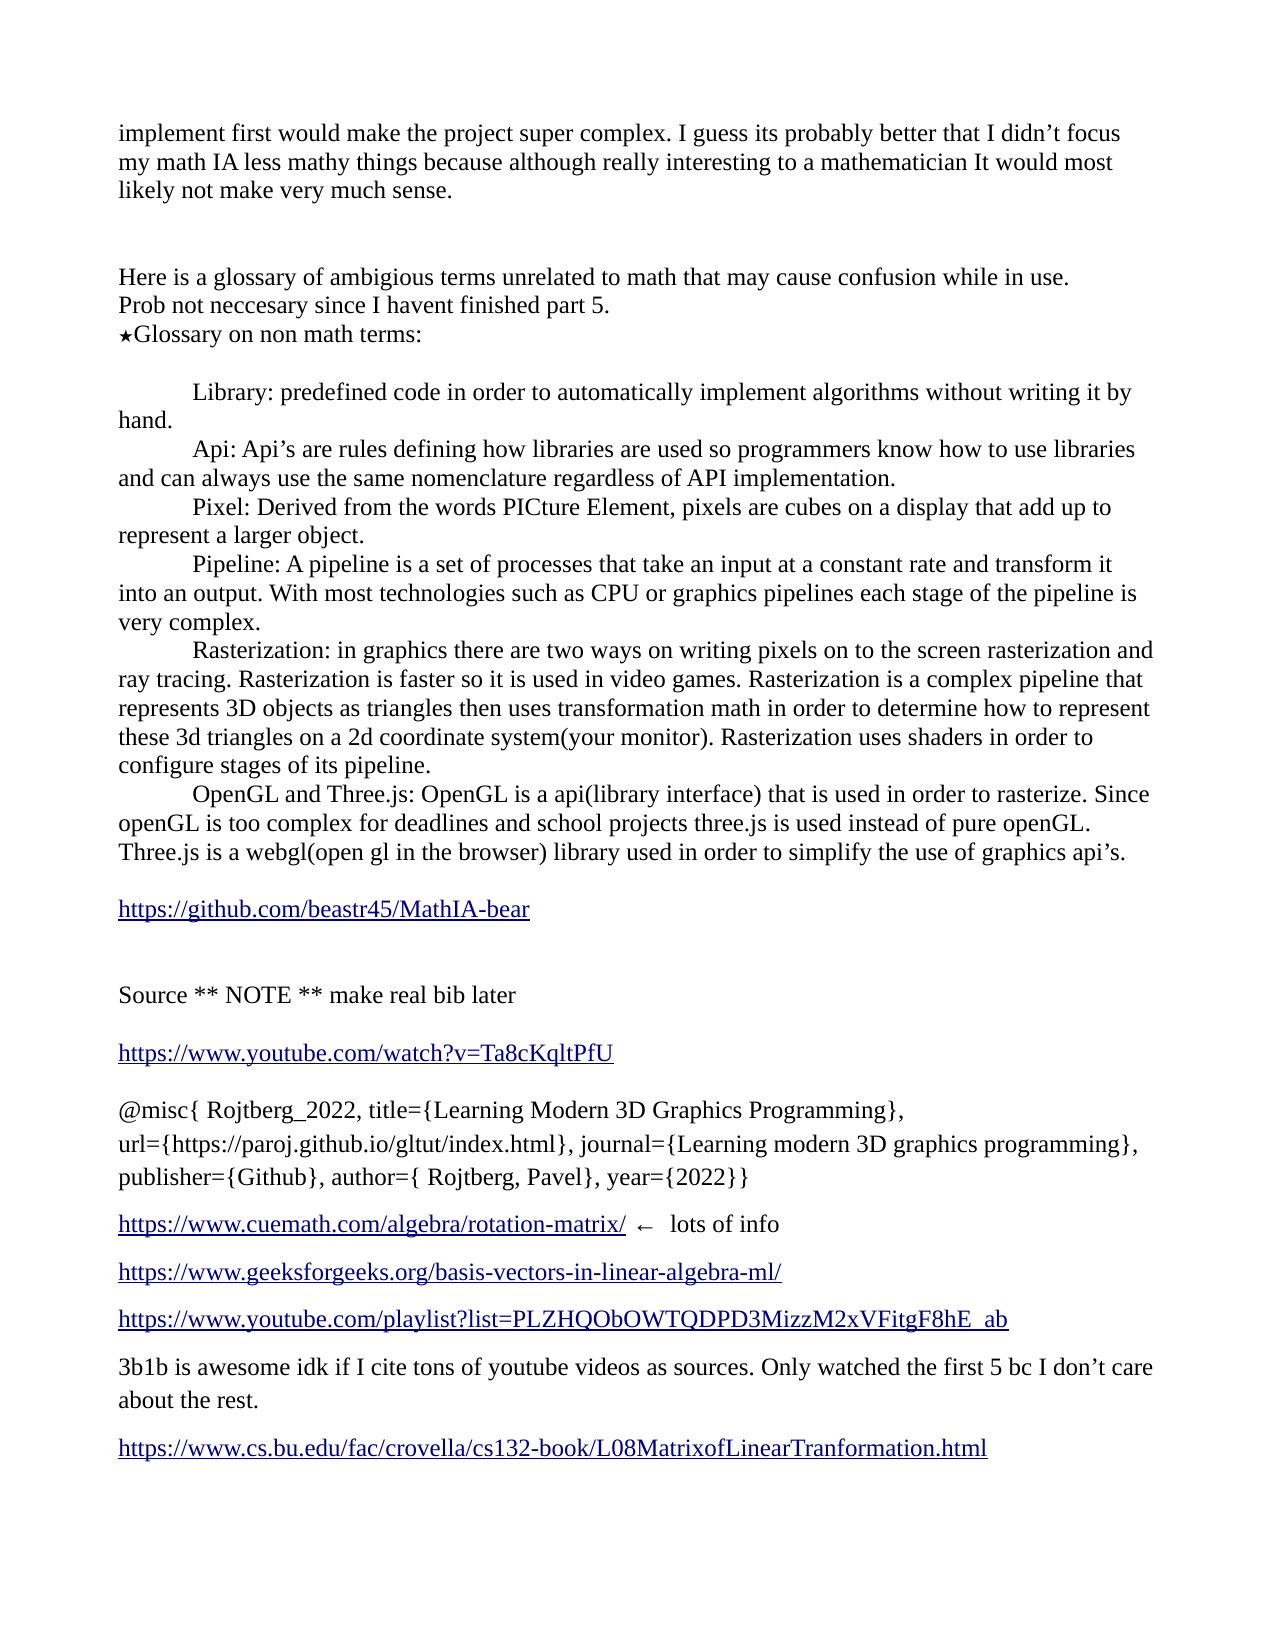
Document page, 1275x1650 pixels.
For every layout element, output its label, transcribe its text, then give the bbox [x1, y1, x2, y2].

text Library: predefined code in order to automatically implement algorithms without writing it by hand. [118, 377, 1157, 434]
text https://www.cuemath.com/algebra/rotation-matrix/ ← lots of info [118, 1209, 1157, 1238]
text @misc{ Rojtberg_2022, title={Learning Modern 3D Graphics Programming}, url={https://paroj.github.io/gltut/index.html}, journal={Learning modern 3D graphics programming}, publisher={Github}, author={ Rojtberg, Pavel}, year={2022}} [118, 1096, 1157, 1190]
text Rasterization: in graphics there are two ways on writing pixels on to the screen rasterization and ray tracing. Rasterization is faster so it is used in video games. Rasterization is a complex pipeline that represents 3D objects as triangles then uses transformation math in order to determine how to represent these 3d triangles on a 2d coordinate system(your monitor). Rasterization uses shaders in order to configure stages of its pipeline. [118, 636, 1157, 779]
text Pixel: Derived from the words PICture Element, pixels are cubes on a display that add up to represent a larger object. [118, 492, 1157, 549]
text 3b1b is awesome idk if I cite tons of youtube videos as sources. Only watched the first 5 bc I don’t care about the rest. [118, 1352, 1157, 1414]
text https://www.youtube.com/playlist?list=PLZHQObOWTQDPD3MizzM2xVFitgF8hE_ab [118, 1304, 1157, 1333]
text Api: Api’s are rules defining how libraries are used so programmers know how to use libraries and can always use the same nomenclature regardless of API implementation. [118, 434, 1157, 492]
text Source ** NOTE ** make real bib later [118, 981, 1157, 1009]
text https://www.geeksforgeeks.org/basis-vectors-in-linear-algebra-ml/ [118, 1257, 1157, 1286]
text Pipeline: A pipeline is a set of processes that take an input at a constant rate and transform it into an output. With most technologies such as CPU or graphics pipelines each stage of the pipeline is very complex. [118, 549, 1157, 636]
text Prob not neccesary since I havent finished part 5. [118, 291, 1157, 319]
text https://github.com/beastr45/MathIA-bear [118, 894, 1157, 923]
text Here is a glossary of ambigious terms unrelated to math that may cause confusion while in use. [118, 262, 1157, 291]
text https://www.youtube.com/watch?v=Ta8cKqltPfU [118, 1038, 1157, 1067]
text implement first would make the project super complex. I guess its probably better that I didn’t focus my math IA less mathy things because although really interesting to a mathematician It would most likely not make very much sense. [118, 118, 1157, 204]
text ★Glossary on non math terms: [118, 319, 1157, 348]
text OpenGL and Three.js: OpenGL is a api(library interface) that is used in order to rasterize. Since openGL is too complex for deadlines and school projects three.js is used instead of pure openGL. Three.js is a webgl(open gl in the browser) library used in order to simplify the use of graphics api’s. [118, 779, 1157, 866]
text https://www.cs.bu.edu/fac/crovella/cs132-book/L08MatrixofLinearTranformation.html [118, 1433, 1157, 1461]
